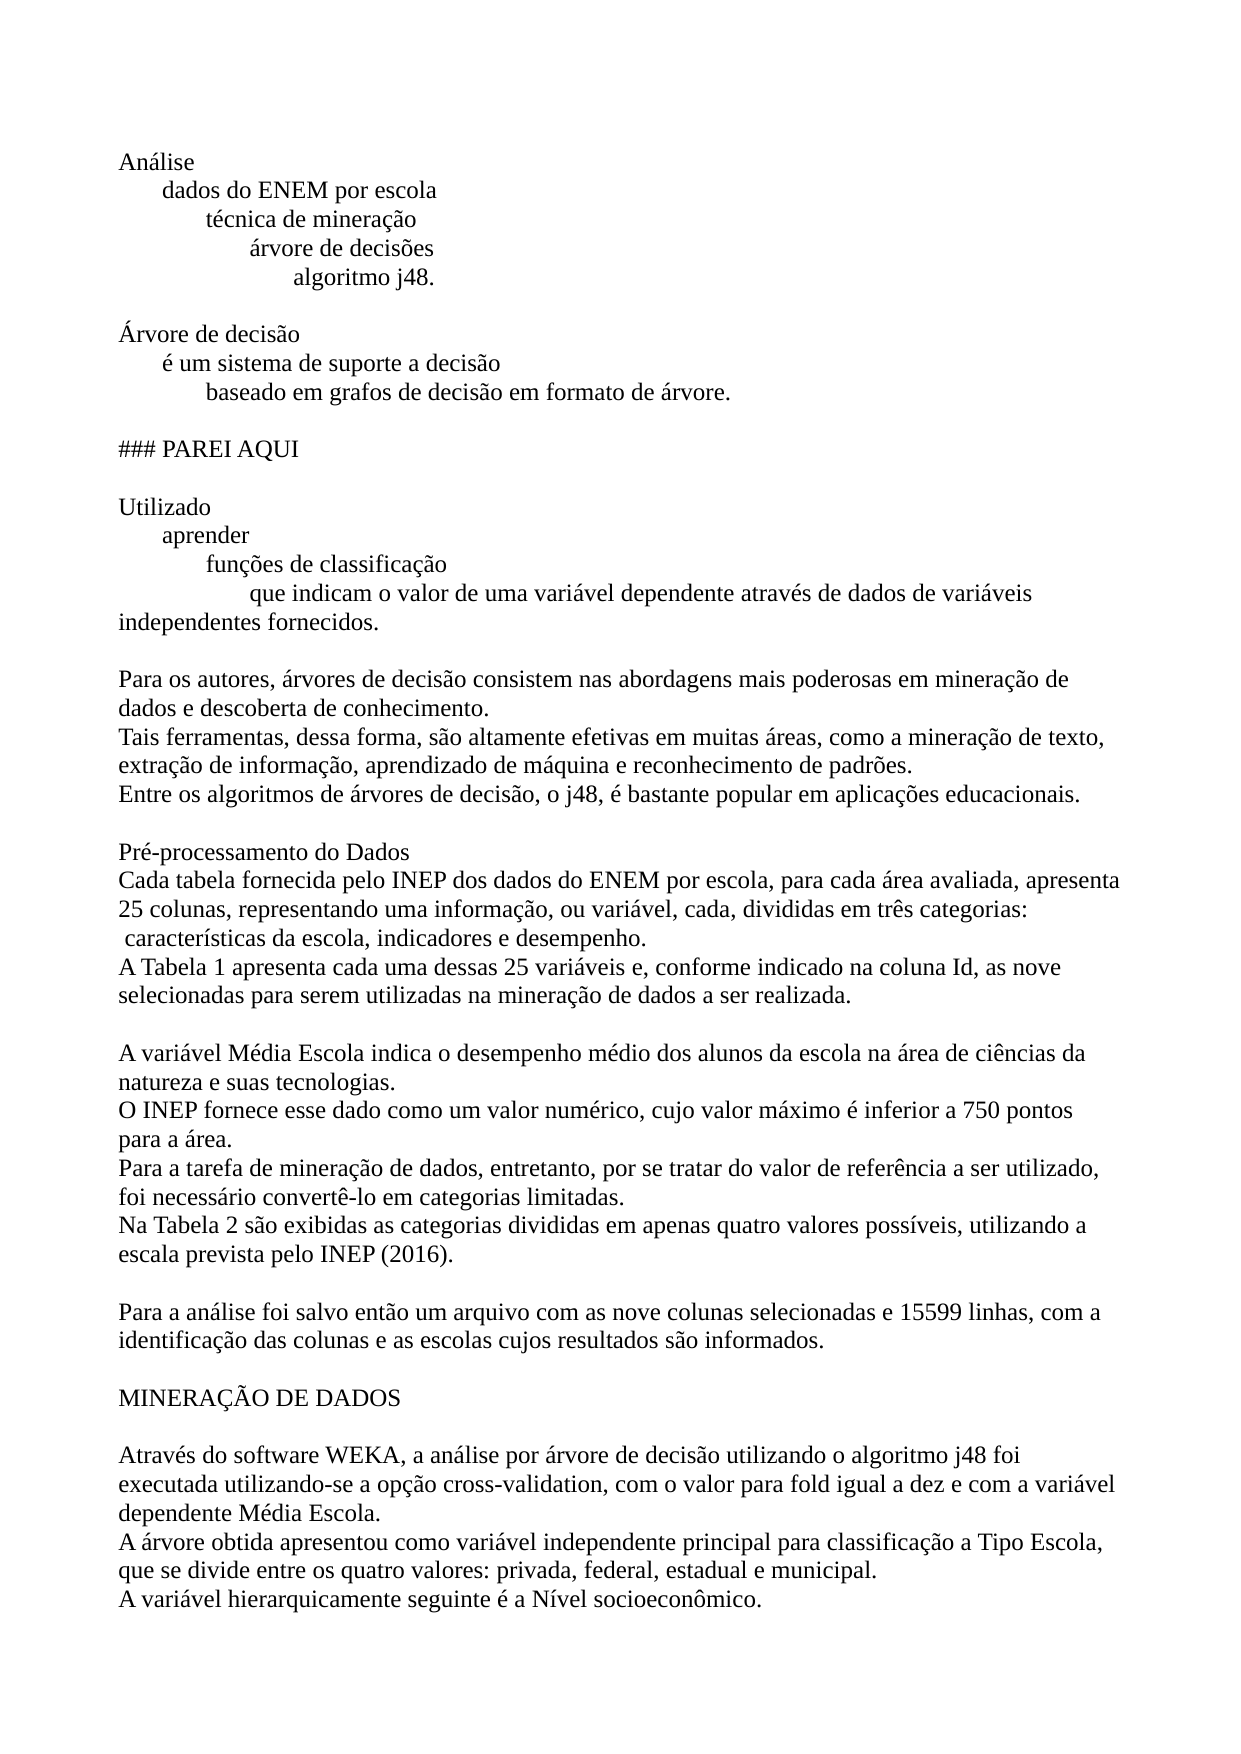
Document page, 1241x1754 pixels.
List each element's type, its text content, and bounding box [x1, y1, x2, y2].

text dados do ENEM por escola [118, 176, 1122, 204]
text A variável hierarquicamente seguinte é a Nível socioeconômico. [118, 1584, 1122, 1613]
text árvore de decisões [118, 233, 1122, 262]
text Entre os algoritmos de árvores de decisão, o j48, é bastante popular em aplicações educacionais. [118, 779, 1122, 808]
text Para os autores, árvores de decisão consistem nas abordagens mais poderosas em mineração de dados e descoberta de conhecimento. [118, 664, 1122, 722]
text aprender [118, 521, 1122, 549]
text ### PAREI AQUI [118, 434, 1122, 463]
text Utilizado [118, 492, 1122, 521]
text características da escola, indicadores e desempenho. [118, 923, 1122, 952]
text que indicam o valor de uma variável dependente através de dados de variáveis independentes fornecidos. [118, 578, 1122, 636]
text Árvore de decisão [118, 319, 1122, 348]
text Para a tarefa de mineração de dados, entretanto, por se tratar do valor de referência a ser utilizado, foi necessário convertê-lo em categorias limitadas. [118, 1153, 1122, 1211]
text Cada tabela fornecida pelo INEP dos dados do ENEM por escola, para cada área avaliada, apresenta 25 colunas, representando uma informação, ou variável, cada, divididas em três categorias: [118, 866, 1122, 923]
text O INEP fornece esse dado como um valor numérico, cujo valor máximo é inferior a 750 pontos para a área. [118, 1096, 1122, 1153]
text funções de classificação [118, 549, 1122, 578]
text A Tabela 1 apresenta cada uma dessas 25 variáveis e, conforme indicado na coluna Id, as nove selecionadas para serem utilizadas na mineração de dados a ser realizada. [118, 952, 1122, 1009]
text técnica de mineração [118, 204, 1122, 233]
text Para a análise foi salvo então um arquivo com as nove colunas selecionadas e 15599 linhas, com a identificação das colunas e as escolas cujos resultados são informados. [118, 1297, 1122, 1354]
text Pré-processamento do Dados [118, 837, 1122, 866]
text Na Tabela 2 são exibidas as categorias divididas em apenas quatro valores possíveis, utilizando a escala prevista pelo INEP (2016). [118, 1211, 1122, 1268]
text A variável Média Escola indica o desempenho médio dos alunos da escola na área de ciências da natureza e suas tecnologias. [118, 1038, 1122, 1096]
text Tais ferramentas, dessa forma, são altamente efetivas em muitas áreas, como a mineração de texto, extração de informação, aprendizado de máquina e reconhecimento de padrões. [118, 722, 1122, 779]
text algoritmo j48. [118, 262, 1122, 291]
text é um sistema de suporte a decisão [118, 348, 1122, 377]
text Análise [118, 147, 1122, 176]
text Através do software WEKA, a análise por árvore de decisão utilizando o algoritmo j48 foi executada utilizando-se a opção cross-validation, com o valor para fold igual a dez e com a variável dependente Média Escola. [118, 1441, 1122, 1527]
text baseado em grafos de decisão em formato de árvore. [118, 377, 1122, 406]
text MINERAÇÃO DE DADOS [118, 1383, 1122, 1412]
text A árvore obtida apresentou como variável independente principal para classificação a Tipo Escola, que se divide entre os quatro valores: privada, federal, estadual e municipal. [118, 1527, 1122, 1584]
